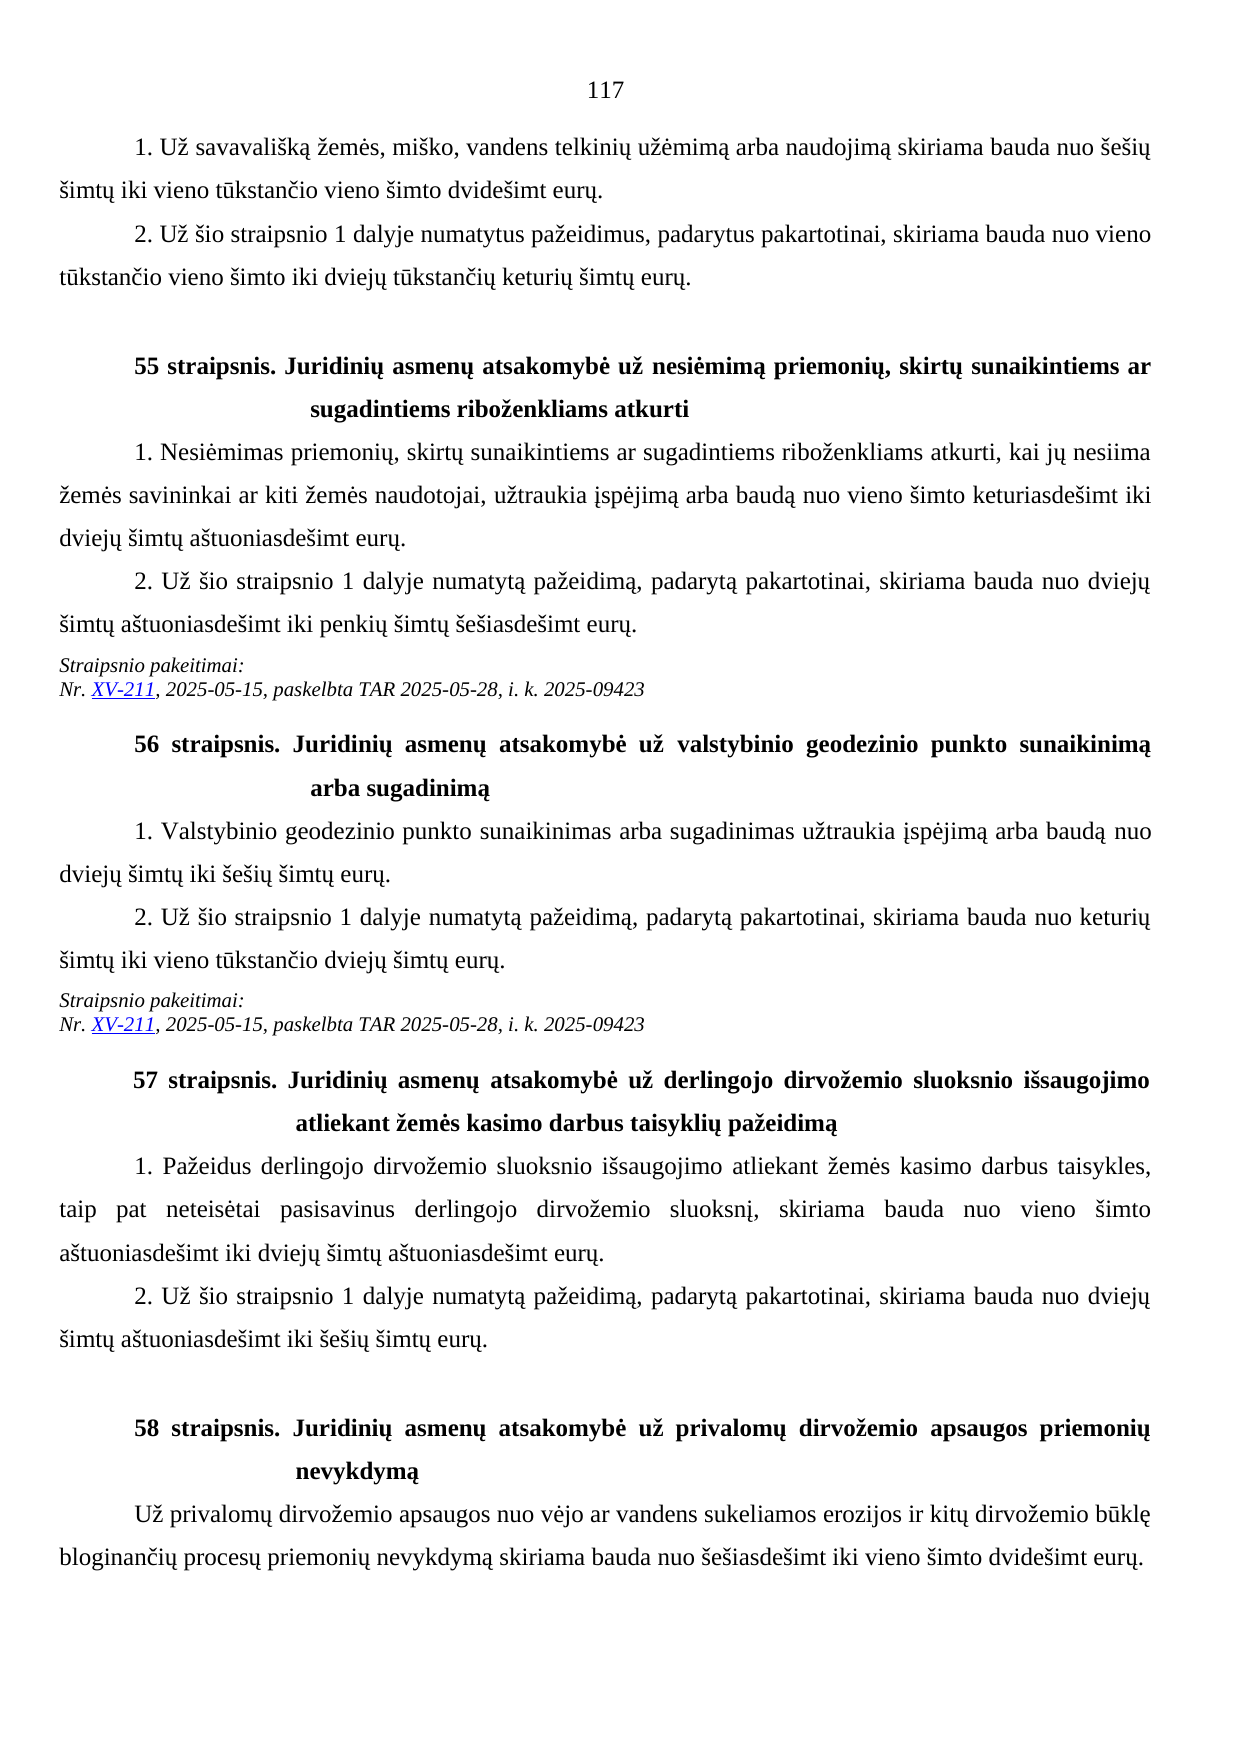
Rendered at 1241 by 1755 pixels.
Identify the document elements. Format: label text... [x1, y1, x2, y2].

text 2. Už šio straipsnio 1 dalyje numatytą pažeidimą, padarytą pakartotinai, skiriama bauda nuo keturių šimtų iki vieno tūkstančio dviejų šimtų eurų. [59, 902, 1152, 974]
text 55 straipsnis. Juridinių asmenų atsakomybė už nesiėmimą priemonių, skirtų sunaikintiems ar sugadintiems riboženkliams atkurti [134, 351, 1152, 423]
text Straipsnio pakeitimai: [59, 653, 1152, 677]
text Nr. XV-211, 2025-05-15, paskelbta TAR 2025-05-28, i. k. 2025-09423 [59, 1012, 1152, 1036]
text 1. Pažeidus derlingojo dirvožemio sluoksnio išsaugojimo atliekant žemės kasimo darbus taisykles, taip pat neteisėtai pasisavinus derlingojo dirvožemio sluoksnį, skiriama bauda nuo vieno šimto aštuoniasdešimt iki dviejų šimtų aštuoniasdešimt eurų. [59, 1151, 1152, 1266]
text 1. Valstybinio geodezinio punkto sunaikinimas arba sugadinimas užtraukia įspėjimą arba baudą nuo dviejų šimtų iki šešių šimtų eurų. [59, 816, 1152, 888]
text Nr. XV-211, 2025-05-15, paskelbta TAR 2025-05-28, i. k. 2025-09423 [59, 677, 1152, 701]
text 58 straipsnis. Juridinių asmenų atsakomybė už privalomų dirvožemio apsaugos priemonių nevykdymą [134, 1413, 1152, 1485]
text 57 straipsnis. Juridinių asmenų atsakomybė už derlingojo dirvožemio sluoksnio išsaugojimo atliekant žemės kasimo darbus taisyklių pažeidimą [133, 1065, 1152, 1137]
text 1. Už savavališką žemės, miško, vandens telkinių užėmimą arba naudojimą skiriama bauda nuo šešių šimtų iki vieno tūkstančio vieno šimto dvidešimt eurų. [59, 132, 1152, 204]
text 56 straipsnis. Juridinių asmenų atsakomybė už valstybinio geodezinio punkto sunaikinimą arba sugadinimą [134, 729, 1152, 801]
text 2. Už šio straipsnio 1 dalyje numatytą pažeidimą, padarytą pakartotinai, skiriama bauda nuo dviejų šimtų aštuoniasdešimt iki penkių šimtų šešiasdešimt eurų. [59, 566, 1152, 638]
text 2. Už šio straipsnio 1 dalyje numatytą pažeidimą, padarytą pakartotinai, skiriama bauda nuo dviejų šimtų aštuoniasdešimt iki šešių šimtų eurų. [59, 1281, 1152, 1353]
text 2. Už šio straipsnio 1 dalyje numatytus pažeidimus, padarytus pakartotinai, skiriama bauda nuo vieno tūkstančio vieno šimto iki dviejų tūkstančių keturių šimtų eurų. [59, 219, 1152, 291]
text Straipsnio pakeitimai: [59, 988, 1152, 1012]
text Už privalomų dirvožemio apsaugos nuo vėjo ar vandens sukeliamos erozijos ir kitų dirvožemio būklę bloginančių procesų priemonių nevykdymą skiriama bauda nuo šešiasdešimt iki vieno šimto dvidešimt eurų. [59, 1499, 1152, 1571]
text 1. Nesiėmimas priemonių, skirtų sunaikintiems ar sugadintiems riboženkliams atkurti, kai jų nesiima žemės savininkai ar kiti žemės naudotojai, užtraukia įspėjimą arba baudą nuo vieno šimto keturiasdešimt iki dviejų šimtų aštuoniasdešimt eurų. [59, 437, 1152, 552]
